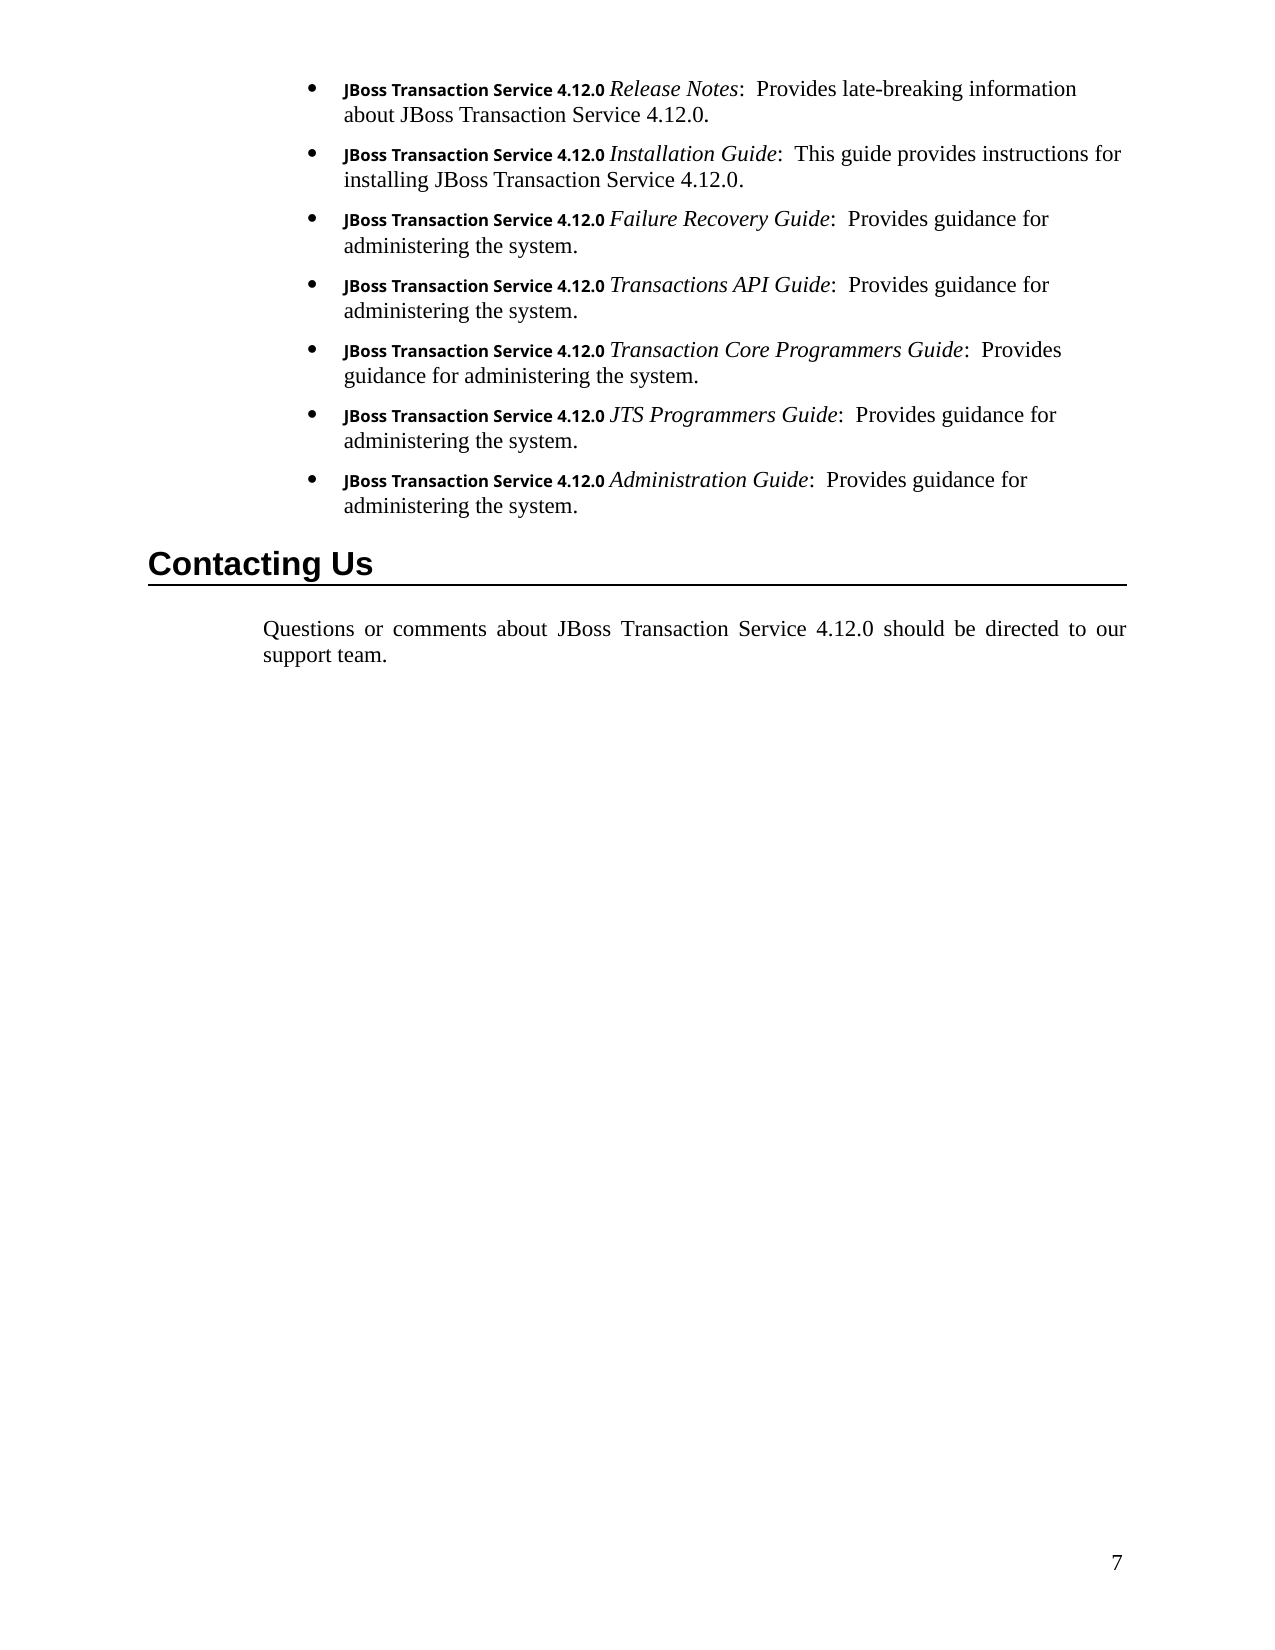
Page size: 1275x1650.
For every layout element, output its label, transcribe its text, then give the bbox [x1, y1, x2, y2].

list JBoss Transaction Service 4.11.0 JTS Programmers Guide: Provides guidance for administering the system. [308, 401, 1127, 454]
text Questions or comments about JBoss Transaction Service 4.11.0 should be directed to our support team. [263, 615, 1127, 667]
list JBoss Transaction Service 4.11.0 Transactions API Guide: Provides guidance for administering the system. [308, 271, 1127, 323]
list JBoss Transaction Service 4.11.0 Installation Guide: This guide provides instructions for installing JBoss Transaction Service 4.11.0. [308, 140, 1127, 193]
list JBoss Transaction Service 4.11.0 Administration Guide: Provides guidance for administering the system. [308, 466, 1127, 519]
subtitle Contacting Us [148, 544, 1127, 584]
list JBoss Transaction Service 4.11.0 Release Notes: Provides late-breaking information about JBoss Transaction Service 4.11.0. [308, 75, 1127, 128]
list JBoss Transaction Service 4.11.0 Transaction Core Programmers Guide: Provides guidance for administering the system. [308, 336, 1127, 388]
list JBoss Transaction Service 4.11.0 Failure Recovery Guide: Provides guidance for administering the system. [308, 205, 1127, 258]
